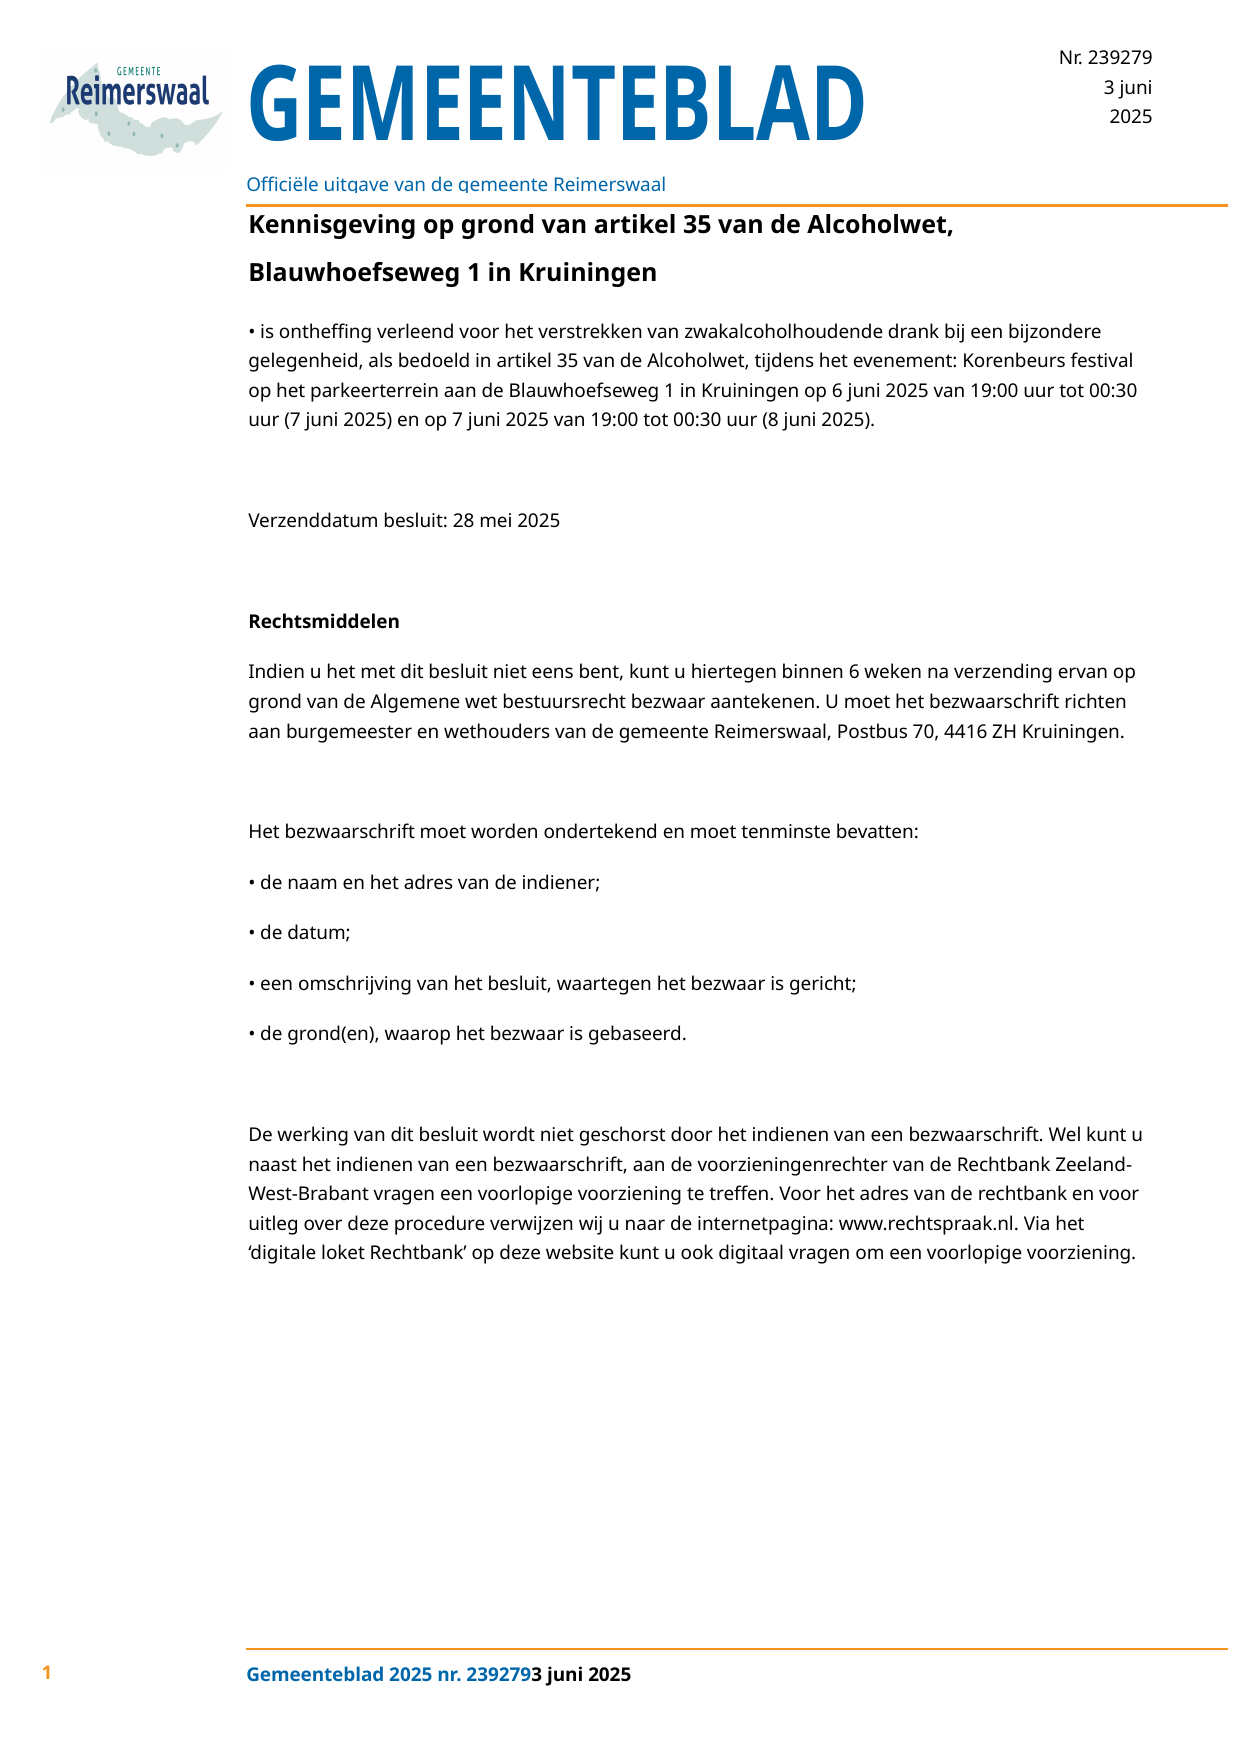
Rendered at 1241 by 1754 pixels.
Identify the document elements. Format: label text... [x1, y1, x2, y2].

text Kennisgeving op grond van artikel 35 van de Alcoholwet, Blauwhoefseweg 1 in Kruiningen [248, 207, 1152, 288]
text De werking van dit besluit wordt niet geschorst door het indienen van een bezwaarschrift. Wel kunt u naast het indienen van een bezwaarschrift, aan de voorzieningenrechter van de Rechtbank Zeeland-West-Brabant vragen een voorlopige voorziening te treffen. Voor het adres van de rechtbank en voor uitleg over deze procedure verwijzen wij u naar de internetpagina: www.rechtspraak.nl. Via het ‘digitale loket Rechtbank’ op deze website kunt u ook digitaal vragen om een voorlopige voorziening. [248, 1121, 1152, 1265]
picture [41, 47, 231, 172]
text Verzenddatum besluit: 28 mei 2025 [248, 507, 1152, 533]
text • de grond(en), waarop het bezwaar is gebaseerd. [248, 1020, 1152, 1046]
text • is ontheffing verleend voor het verstrekken van zwakalcoholhoudende drank bij een bijzondere gelegenheid, als bedoeld in artikel 35 van de Alcoholwet, tijdens het evenement: Korenbeurs festival op het parkeerterrein aan de Blauwhoefseweg 1 in Kruiningen op 6 juni 2025 van 19:00 uur tot 00:30 uur (7 juni 2025) en op 7 juni 2025 van 19:00 tot 00:30 uur (8 juni 2025). [248, 318, 1152, 432]
text Indien u het met dit besluit niet eens bent, kunt u hiertegen binnen 6 weken na verzending ervan op grond van de Algemene wet bestuursrecht bezwaar aantekenen. U moet het bezwaarschrift richten aan burgemeester en wethouders van de gemeente Reimerswaal, Postbus 70, 4416 ZH Kruiningen. [248, 659, 1152, 744]
text • de naam en het adres van de indiener; [248, 869, 1152, 895]
text • een omschrijving van het besluit, waartegen het bezwaar is gericht; [248, 970, 1152, 996]
text Rechtsmiddelen [248, 608, 1152, 634]
text • de datum; [248, 919, 1152, 945]
text Het bezwaarschrift moet worden ondertekend en moet tenminste bevatten: [248, 819, 1152, 844]
